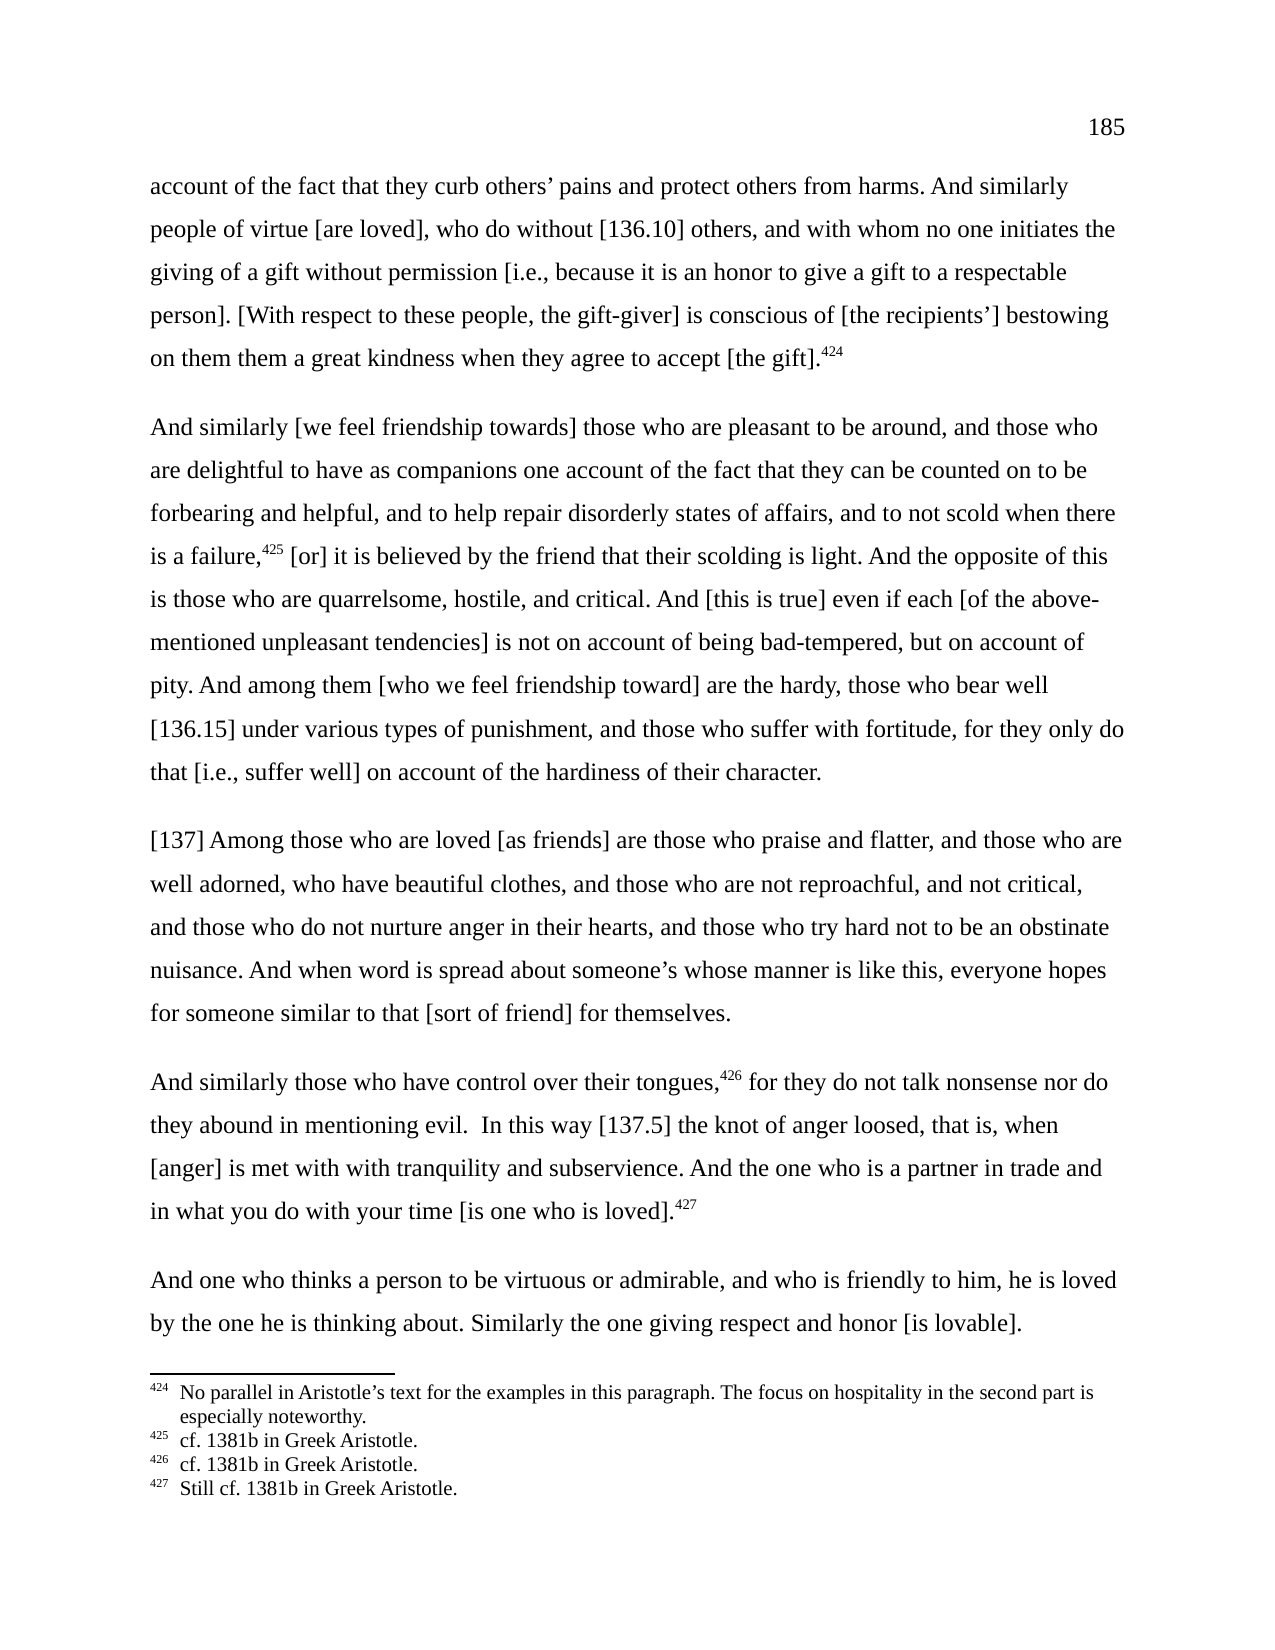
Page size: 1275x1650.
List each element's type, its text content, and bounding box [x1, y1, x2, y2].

text And one who thinks a person to be virtuous or admirable, and who is friendly to him, he is loved by the one he is thinking about. Similarly the one giving respect and honor [is lovable]. [150, 1265, 1125, 1337]
text No parallel in Aristotle’s text for the examples in this paragraph. The focus on hospitality in the second part is especially noteworthy. [150, 1380, 1125, 1428]
text And similarly [we feel friendship towards] those who are pleasant to be around, and those who are delightful to have as companions one account of the fact that they can be counted on to be forbearing and helpful, and to help repair disorderly states of affairs, and to not scold when there is a failure, [or] it is believed by the friend that their scolding is light. And the opposite of this is those who are quarrelsome, hostile, and critical. And [this is true] even if each [of the above-mentioned unpleasant tendencies] is not on account of being bad-tempered, but on account of pity. And among them [who we feel friendship toward] are the hardy, those who bear well [136.15] under various types of punishment, and those who suffer with fortitude, for they only do that [i.e., suffer well] on account of the hardiness of their character. [150, 412, 1125, 786]
text cf. 1381b in Greek Aristotle. [150, 1452, 1125, 1476]
text account of the fact that they curb others’ pains and protect others from harms. And similarly people of virtue [are loved], who do without [136.10] others, and with whom no one initiates the giving of a gift without permission [i.e., because it is an honor to give a gift to a respectable person]. [With respect to these people, the gift-giver] is conscious of [the recipients’] bestowing on them them a great kindness when they agree to accept [the gift]. [150, 171, 1125, 372]
text And similarly those who have control over their tongues, for they do not talk nonsense nor do they abound in mentioning evil. In this way [137.5] the knot of anger loosed, that is, when [anger] is met with with tranquility and subservience. And the one who is a partner in trade and in what you do with your time [is one who is loved]. [150, 1067, 1125, 1225]
text [137] Among those who are loved [as friends] are those who praise and flatter, and those who are well adorned, who have beautiful clothes, and those who are not reproachful, and not critical, and those who do not nurture anger in their hearts, and those who try hard not to be an obstinate nuisance. And when word is spread about someone’s whose manner is like this, everyone hopes for someone similar to that [sort of friend] for themselves. [150, 826, 1125, 1027]
text cf. 1381b in Greek Aristotle. [150, 1428, 1125, 1452]
text Still cf. 1381b in Greek Aristotle. [150, 1476, 1125, 1500]
